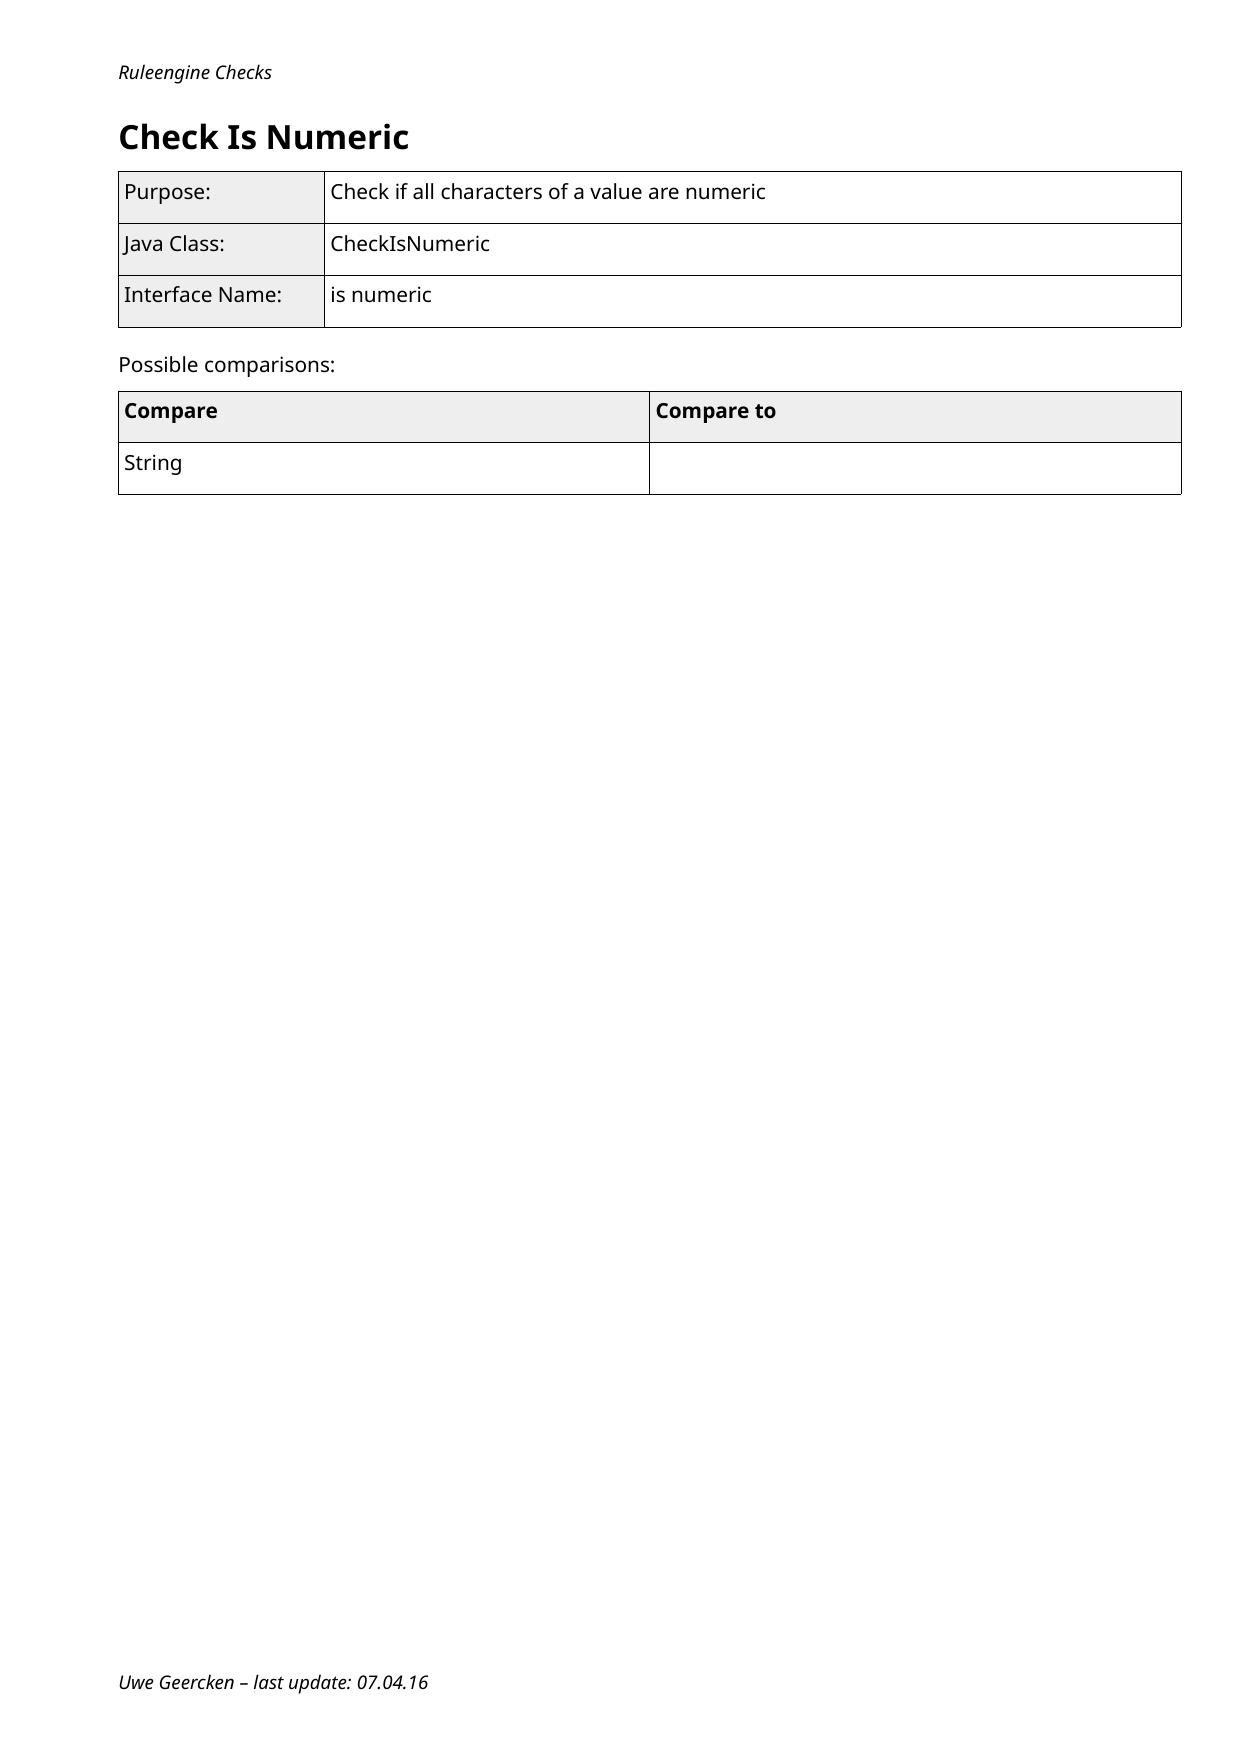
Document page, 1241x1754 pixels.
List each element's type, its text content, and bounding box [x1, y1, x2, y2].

table_header Compare to [650, 392, 1181, 442]
table_cell [650, 443, 1181, 494]
table_header Compare [119, 392, 649, 442]
table_header Check if all characters of a value are numeric [325, 172, 1181, 223]
text Possible comparisons: [118, 350, 1181, 379]
table_cell Interface Name: [119, 276, 324, 327]
table_cell Java Class: [119, 224, 324, 275]
table_header Purpose: [119, 172, 324, 223]
text Check Is Numeric [118, 114, 1181, 159]
table_cell CheckIsNumeric [325, 224, 1181, 275]
table_cell String [119, 443, 649, 494]
table_cell is numeric [325, 276, 1181, 327]
